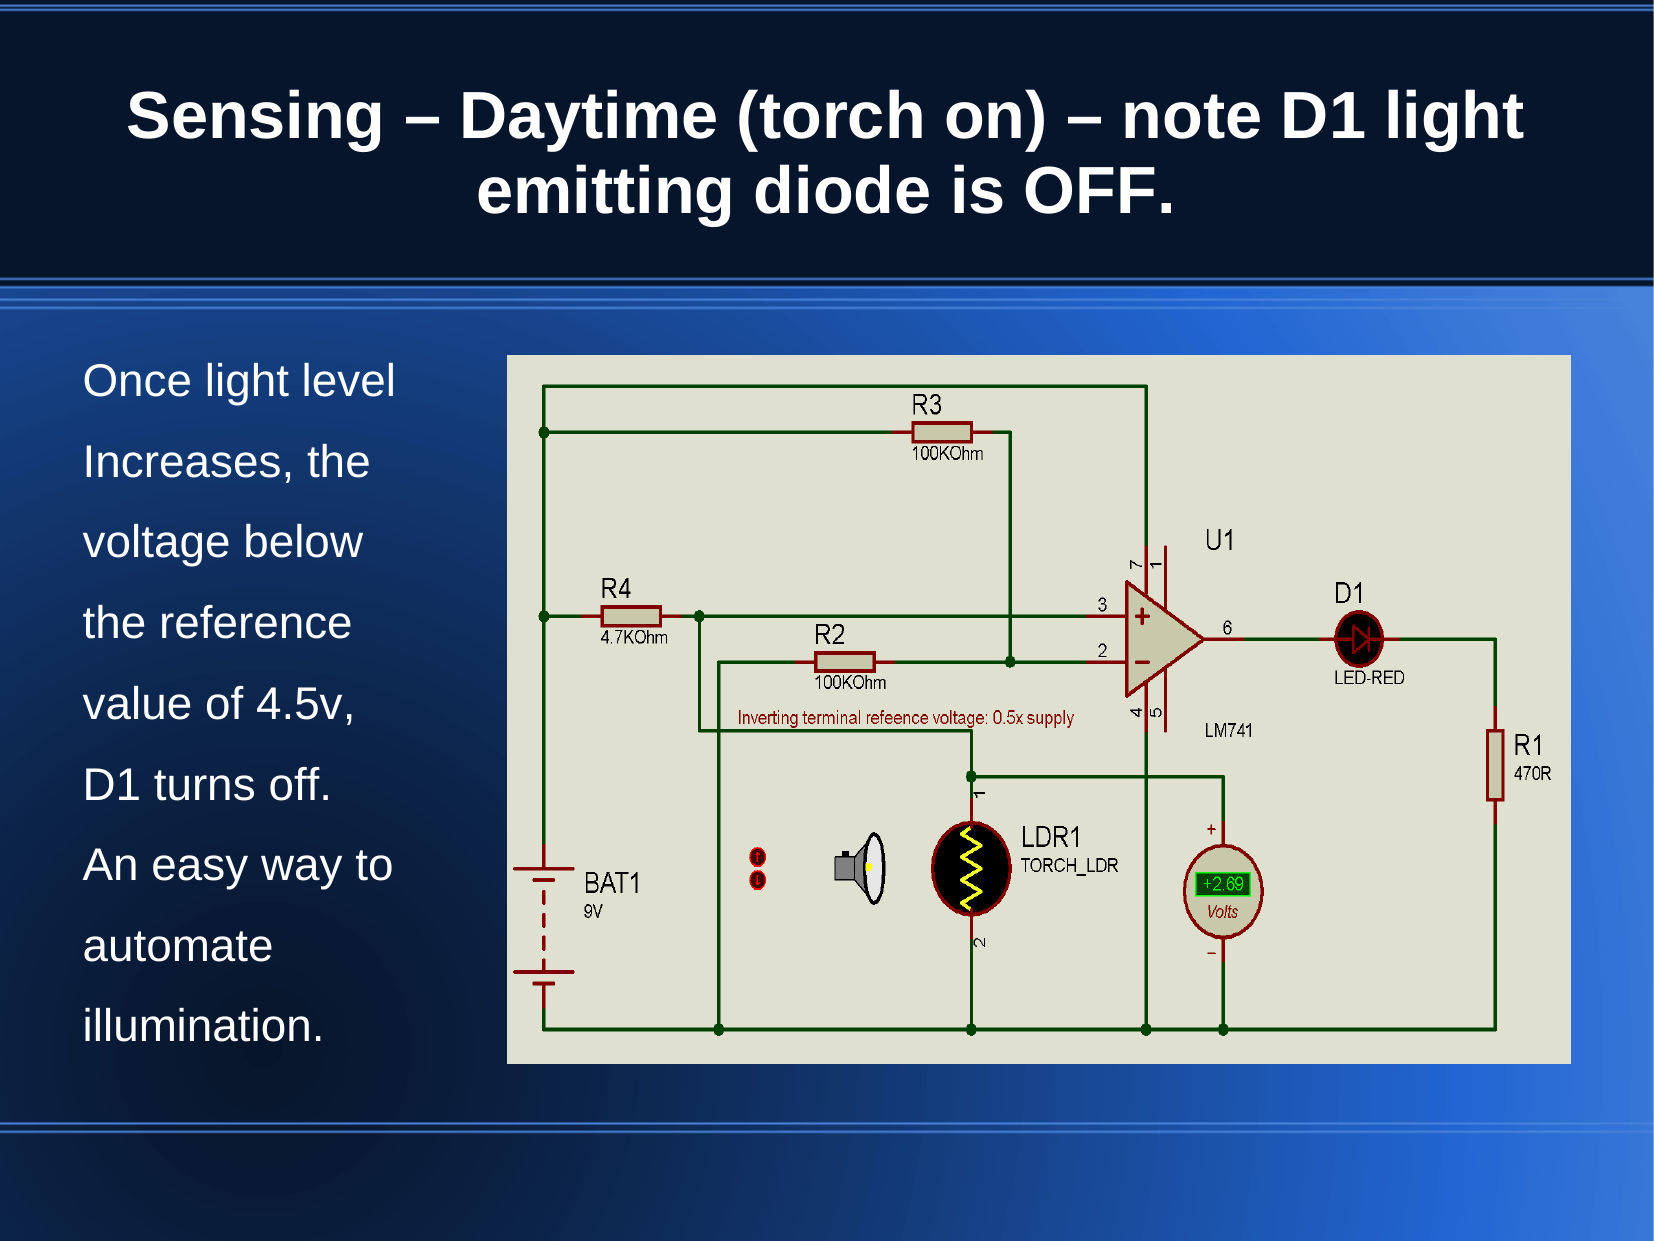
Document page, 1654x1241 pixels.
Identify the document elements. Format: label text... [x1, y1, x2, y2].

picture [0, 0, 1654, 1241]
list Once light level Increases, the voltage below the reference value of 4.5v, D1 turns off. An easy way to automate illumination. [82, 355, 507, 1058]
title Sensing – Daytime (torch on) – note D1 light emitting diode is OFF. [82, 49, 1571, 257]
